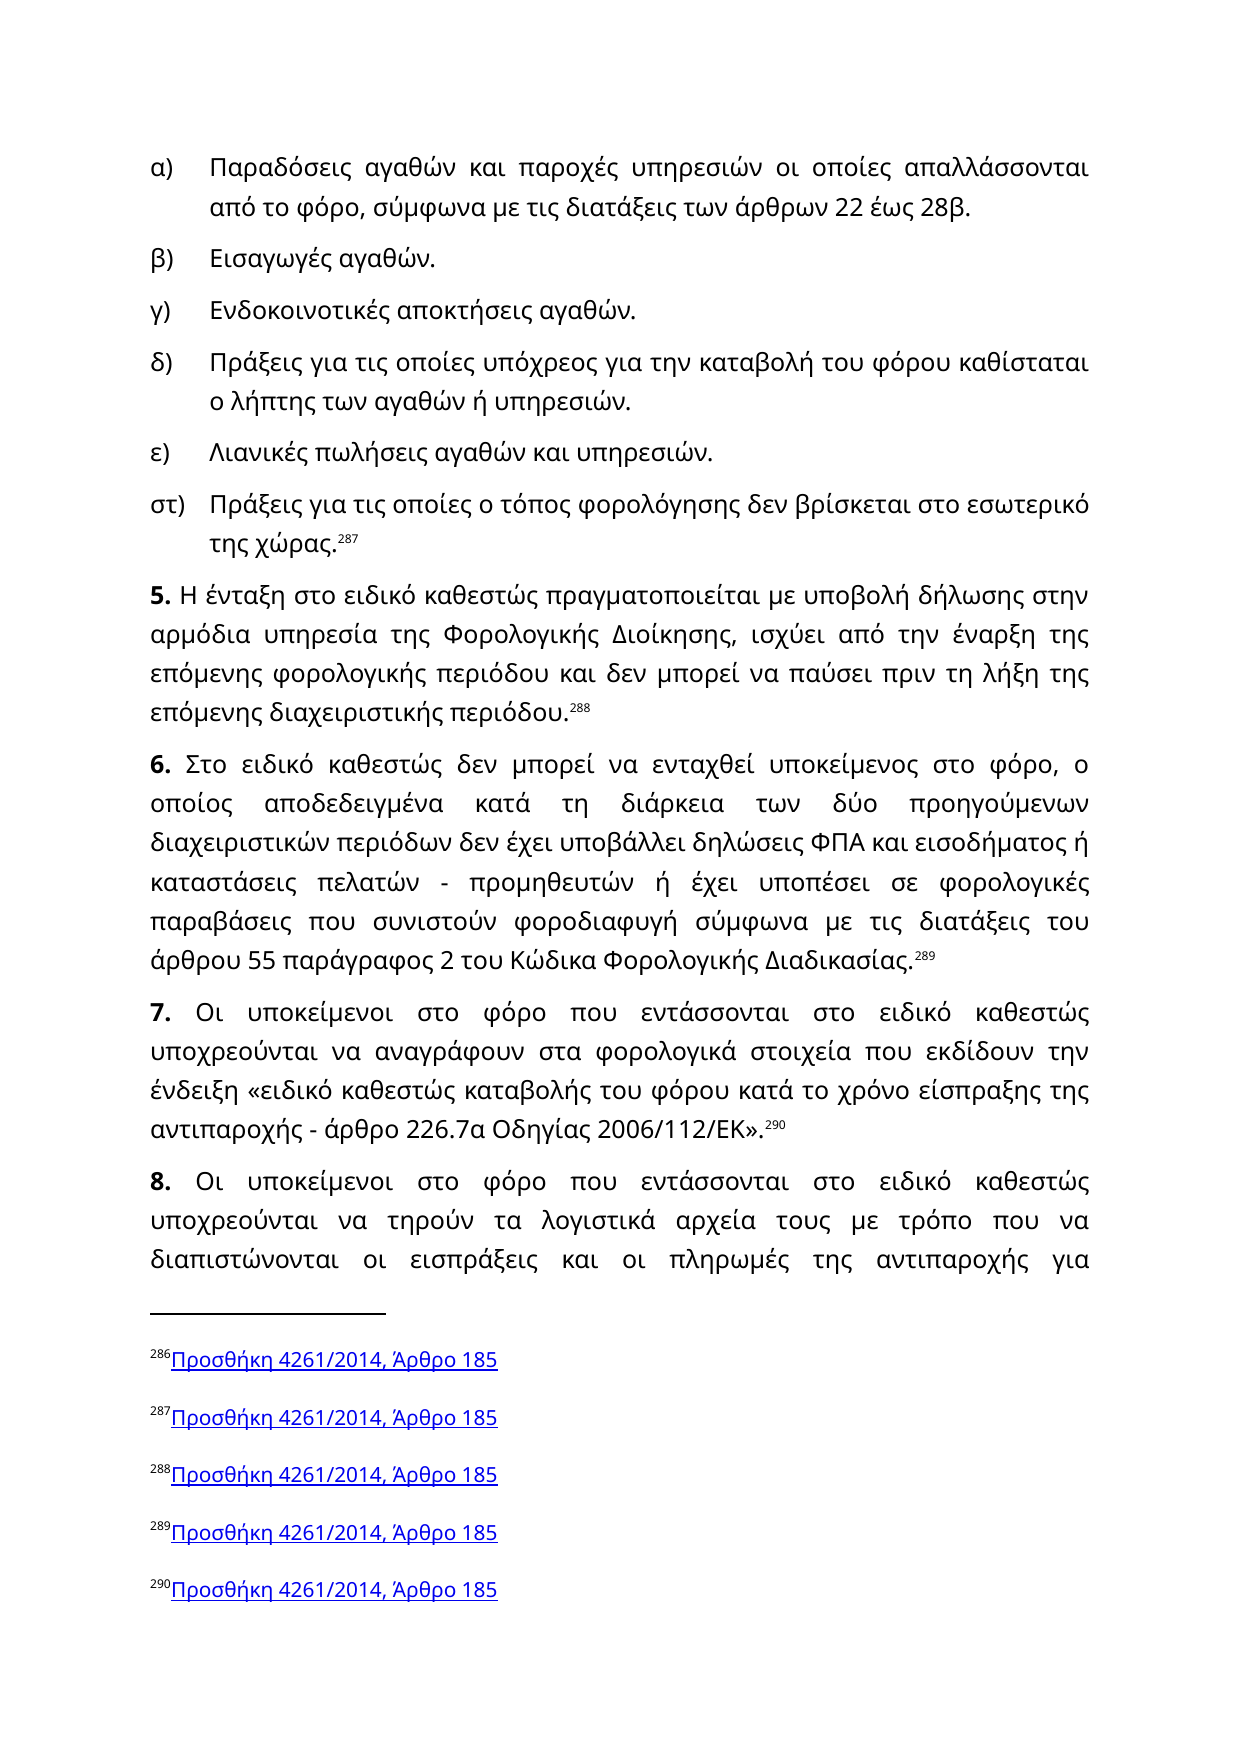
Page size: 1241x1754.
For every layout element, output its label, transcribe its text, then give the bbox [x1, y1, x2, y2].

text 7. Οι υποκείμενοι στο φόρο που εντάσσονται στο ειδικό καθεστώς υποχρεούνται να αναγράφουν στα φορολογικά στοιχεία που εκδίδουν την ένδειξη «ειδικό καθεστώς καταβολής του φόρου κατά το χρόνο είσπραξης της αντιπαροχής - άρθρο 226.7α Οδηγίας 2006/112/ΕΚ». [150, 994, 1090, 1146]
list ε) Λιανικές πωλήσεις αγαθών και υπηρεσιών. [150, 435, 1090, 469]
text 5. Η ένταξη στο ειδικό καθεστώς πραγματοποιείται με υποβολή δήλωσης στην αρμόδια υπηρεσία της Φορολογικής Διοίκησης, ισχύει από την έναρξη της επόμενης φορολογικής περιόδου και δεν μπορεί να παύσει πριν τη λήξη της επόμενης διαχειριστικής περιόδου. [150, 577, 1090, 729]
text Προσθήκη 4261/2014, Άρθρο 185 [150, 1576, 1090, 1604]
text Προσθήκη 4261/2014, Άρθρο 185 [150, 1403, 1090, 1431]
text Προσθήκη 4261/2014, Άρθρο 185 [150, 1518, 1090, 1546]
list β) Εισαγωγές αγαθών. [150, 241, 1090, 275]
list α) Παραδόσεις αγαθών και παροχές υπηρεσιών οι οποίες απαλλάσσονται από το φόρο, σύμφωνα με τις διατάξεις των άρθρων 22 έως 28β. [150, 150, 1090, 223]
list στ) Πράξεις για τις οποίες ο τόπος φορολόγησης δεν βρίσκεται στο εσωτερικό της χώρας. [150, 487, 1090, 560]
text 8. Οι υποκείμενοι στο φόρο που εντάσσονται στο ειδικό καθεστώς υποχρεούνται να τηρούν τα λογιστικά αρχεία τους με τρόπο που να διαπιστώνονται οι εισπράξεις και οι πληρωμές της αντιπαροχής για [150, 1163, 1090, 1276]
list γ) Ενδοκοινοτικές αποκτήσεις αγαθών. [150, 292, 1090, 327]
text 6. Στο ειδικό καθεστώς δεν μπορεί να ενταχθεί υποκείμενος στο φόρο, ο οποίος αποδεδειγμένα κατά τη διάρκεια των δύο προηγούμενων διαχειριστικών περιόδων δεν έχει υποβάλλει δηλώσεις ΦΠΑ και εισοδήματος ή καταστάσεις πελατών - προμηθευτών ή έχει υποπέσει σε φορολογικές παραβάσεις που συνιστούν φοροδιαφυγή σύμφωνα με τις διατάξεις του άρθρου 55 παράγραφος 2 του Κώδικα Φορολογικής Διαδικασίας. [150, 747, 1090, 977]
list δ) Πράξεις για τις οποίες υπόχρεος για την καταβολή του φόρου καθίσταται ο λήπτης των αγαθών ή υπηρεσιών. [150, 344, 1090, 417]
text Προσθήκη 4261/2014, Άρθρο 185 [150, 1345, 1090, 1373]
text Προσθήκη 4261/2014, Άρθρο 185 [150, 1460, 1090, 1489]
